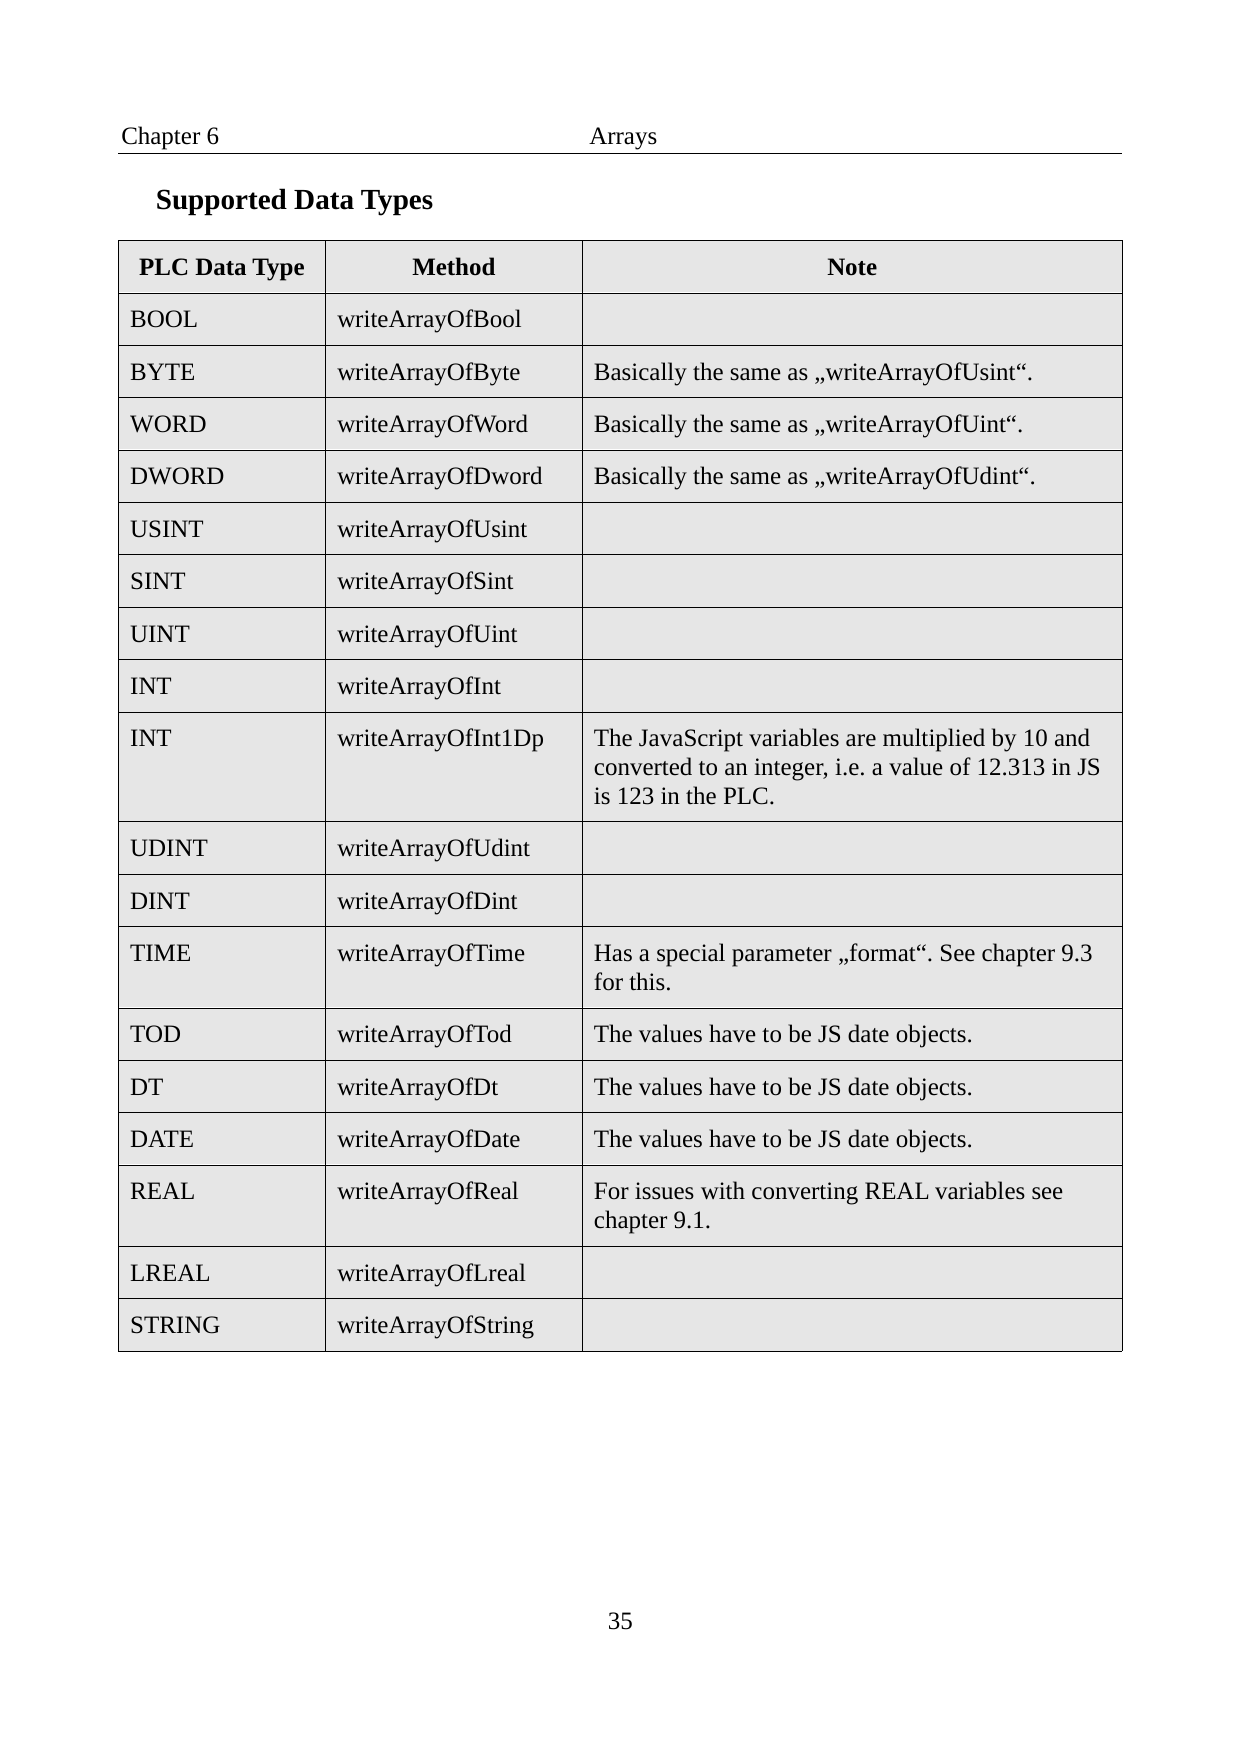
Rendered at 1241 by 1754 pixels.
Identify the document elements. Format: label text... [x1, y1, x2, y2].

table_cell writeArrayOfDword [326, 451, 582, 502]
table_cell The values have to be JS date objects. [583, 1061, 1122, 1112]
table_cell Basically the same as „writeArrayOfUsint“. [583, 346, 1122, 397]
table_cell DATE [119, 1113, 325, 1164]
table_cell writeArrayOfLreal [326, 1247, 582, 1298]
table_cell Has a special parameter „format“. See chapter 9.3 for this. [583, 927, 1122, 1007]
table_cell writeArrayOfUsint [326, 503, 582, 554]
table_cell writeArrayOfInt1Dp [326, 713, 582, 821]
table_cell writeArrayOfTod [326, 1009, 582, 1060]
table_cell SINT [119, 555, 325, 607]
table_cell TOD [119, 1009, 325, 1060]
table_cell DWORD [119, 451, 325, 502]
table_cell LREAL [119, 1247, 325, 1298]
table_cell writeArrayOfSint [326, 555, 582, 607]
table_cell [583, 1299, 1122, 1351]
table_cell writeArrayOfBool [326, 294, 582, 345]
table_cell STRING [119, 1299, 325, 1351]
table_cell writeArrayOfString [326, 1299, 582, 1351]
table_cell UDINT [119, 822, 325, 874]
table_cell [583, 503, 1122, 554]
table_cell writeArrayOfTime [326, 927, 582, 1007]
table_cell REAL [119, 1166, 325, 1246]
table_cell USINT [119, 503, 325, 554]
table_cell writeArrayOfReal [326, 1166, 582, 1246]
table_cell [583, 294, 1122, 345]
table_cell Basically the same as „writeArrayOfUdint“. [583, 451, 1122, 502]
table_cell INT [119, 713, 325, 821]
table_cell WORD [119, 398, 325, 449]
table_cell DINT [119, 875, 325, 926]
table_cell BYTE [119, 346, 325, 397]
table_header Method [326, 241, 582, 292]
table_cell The JavaScript variables are multiplied by 10 and converted to an integer, i.e. a value of 12.313 in JS is 123 in the PLC. [583, 713, 1122, 821]
table_cell writeArrayOfUint [326, 608, 582, 659]
subtitle Supported Data Types [156, 182, 1122, 216]
table_cell [583, 555, 1122, 607]
table_cell writeArrayOfDint [326, 875, 582, 926]
table_cell writeArrayOfDate [326, 1113, 582, 1164]
table_cell BOOL [119, 294, 325, 345]
table_cell writeArrayOfDt [326, 1061, 582, 1112]
table_cell INT [119, 660, 325, 712]
table_cell Basically the same as „writeArrayOfUint“. [583, 398, 1122, 449]
table_cell For issues with converting REAL variables see chapter 9.1. [583, 1166, 1122, 1246]
table_cell The values have to be JS date objects. [583, 1009, 1122, 1060]
table_header Note [583, 241, 1122, 292]
table_cell writeArrayOfByte [326, 346, 582, 397]
table_cell TIME [119, 927, 325, 1007]
table_cell [583, 822, 1122, 874]
table_header PLC Data Type [119, 241, 325, 292]
table_cell writeArrayOfUdint [326, 822, 582, 874]
table_cell writeArrayOfInt [326, 660, 582, 712]
table_cell [583, 660, 1122, 712]
table_cell [583, 875, 1122, 926]
table_cell writeArrayOfWord [326, 398, 582, 449]
table_cell [583, 1247, 1122, 1298]
table_cell The values have to be JS date objects. [583, 1113, 1122, 1164]
table_cell [583, 608, 1122, 659]
table_cell DT [119, 1061, 325, 1112]
table_cell UINT [119, 608, 325, 659]
